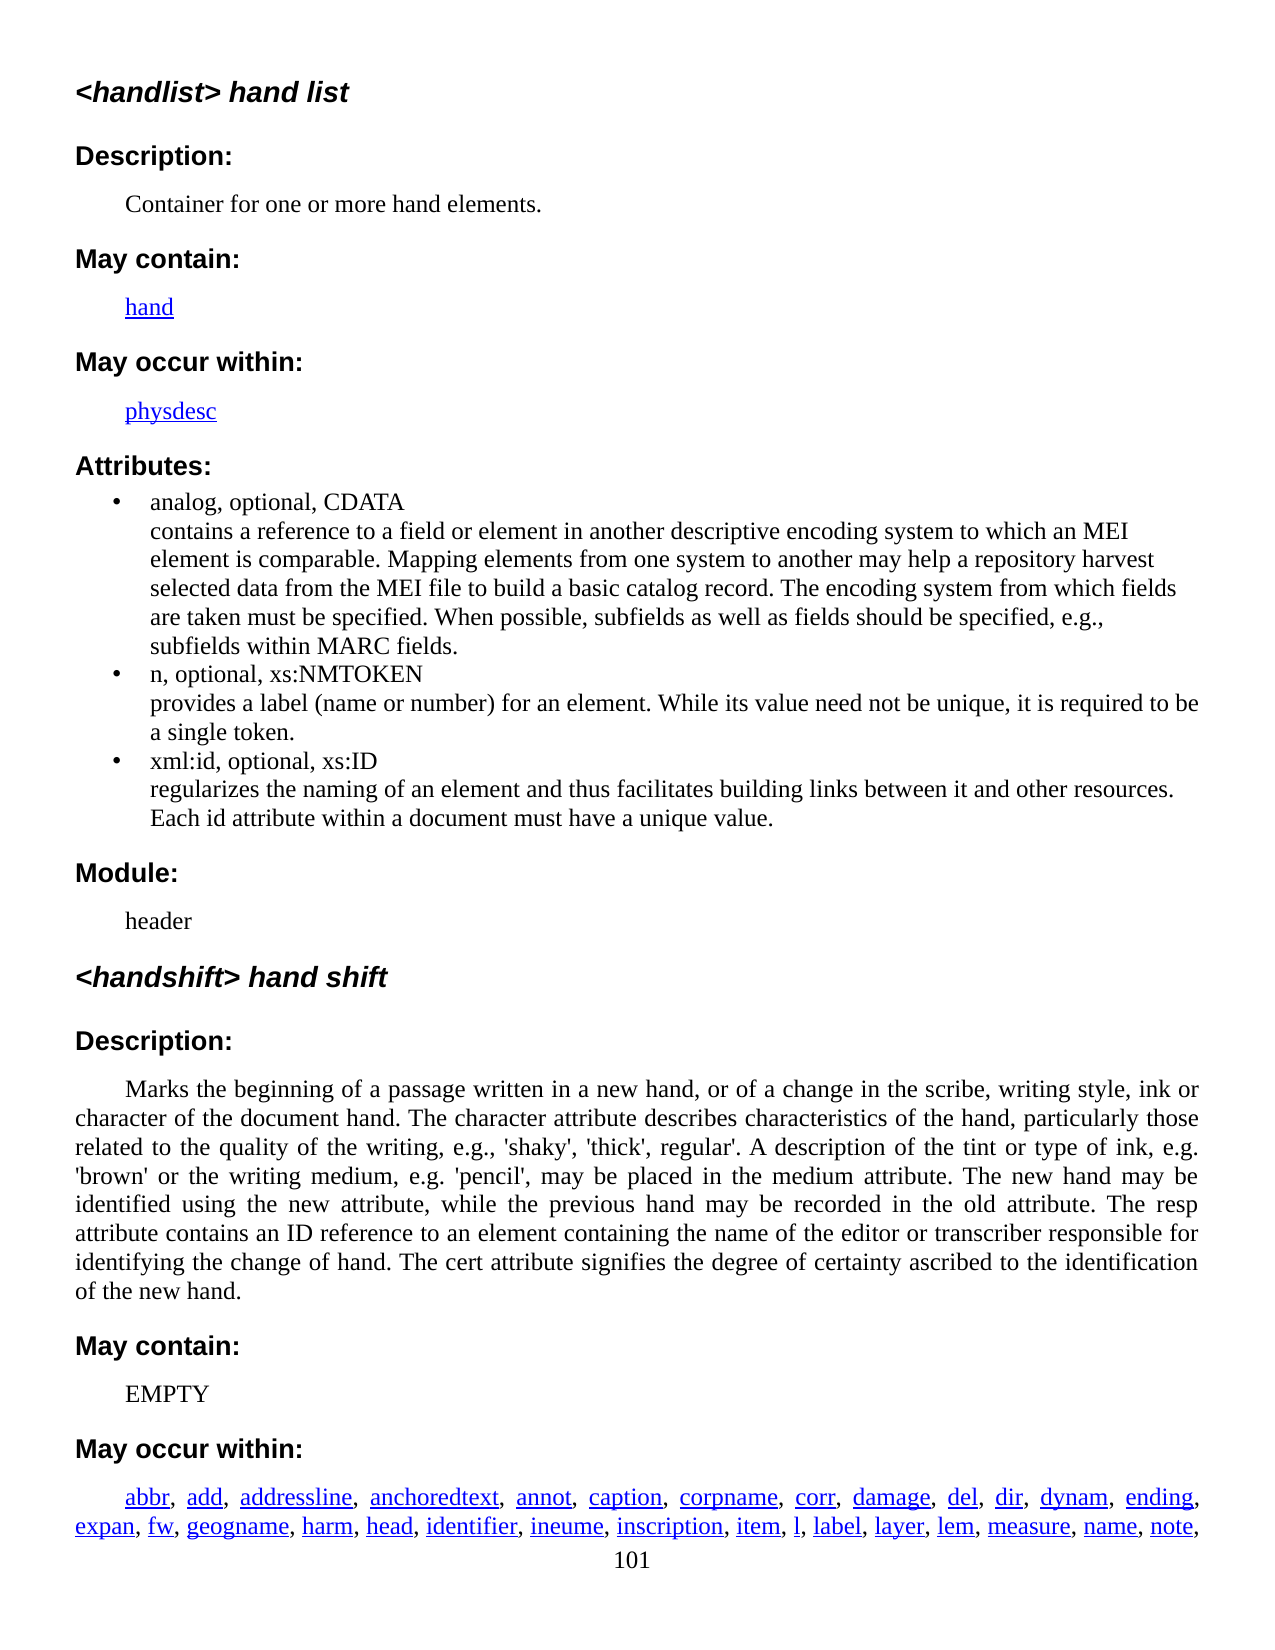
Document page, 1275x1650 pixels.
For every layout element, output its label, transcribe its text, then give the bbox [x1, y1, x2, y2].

list n, optional, xs:NMTOKEN provides a label (name or number) for an element. While its value need not be unique, it is required to be a single token. [112, 659, 1200, 746]
text Marks the beginning of a passage written in a new hand, or of a change in the scribe, writing style, ink or character of the document hand. The character attribute describes characteristics of the hand, particularly those related to the quality of the writing, e.g., 'shaky', 'thick', regular'. A description of the tint or type of ink, e.g. 'brown' or the writing medium, e.g. 'pencil', may be placed in the medium attribute. The new hand may be identified using the new attribute, while the previous hand may be recorded in the old attribute. The resp attribute contains an ID reference to an element containing the name of the editor or transcriber responsible for identifying the change of hand. The cert attribute signifies the degree of certainty ascribed to the identification of the new hand. [75, 1074, 1200, 1304]
text physdesc [75, 396, 1200, 424]
subtitle <handshift> hand shift [75, 960, 1200, 994]
subtitle <handlist> hand list [75, 75, 1200, 108]
subtitle Description: [75, 1025, 1200, 1056]
text Container for one or more hand elements. [75, 189, 1200, 218]
subtitle May contain: [75, 243, 1200, 274]
subtitle May occur within: [75, 346, 1200, 377]
subtitle May contain: [75, 1329, 1200, 1361]
text hand [75, 292, 1200, 321]
subtitle Description: [75, 140, 1200, 171]
subtitle May occur within: [75, 1433, 1200, 1464]
list xml:id, optional, xs:ID regularizes the naming of an element and thus facilitates building links between it and other resources. Each id attribute within a document must have a unique value. [112, 746, 1200, 832]
subtitle Attributes: [75, 449, 1200, 481]
text abbr, add, addressline, anchoredtext, annot, caption, corpname, corr, damage, del, dir, dynam, ending, expan, fw, geogname, harm, head, identifier, ineume, inscription, item, l, label, layer, lem, measure, name, note, [75, 1482, 1200, 1540]
list analog, optional, CDATA contains a reference to a field or element in another descriptive encoding system to which an MEI element is comparable. Mapping elements from one system to another may help a repository harvest selected data from the MEI file to build a basic catalog record. The encoding system from which fields are taken must be specified. When possible, subfields as well as fields should be specified, e.g., subfields within MARC fields. [112, 487, 1200, 659]
text EMPTY [75, 1379, 1200, 1408]
subtitle Module: [75, 857, 1200, 888]
text header [75, 906, 1200, 935]
